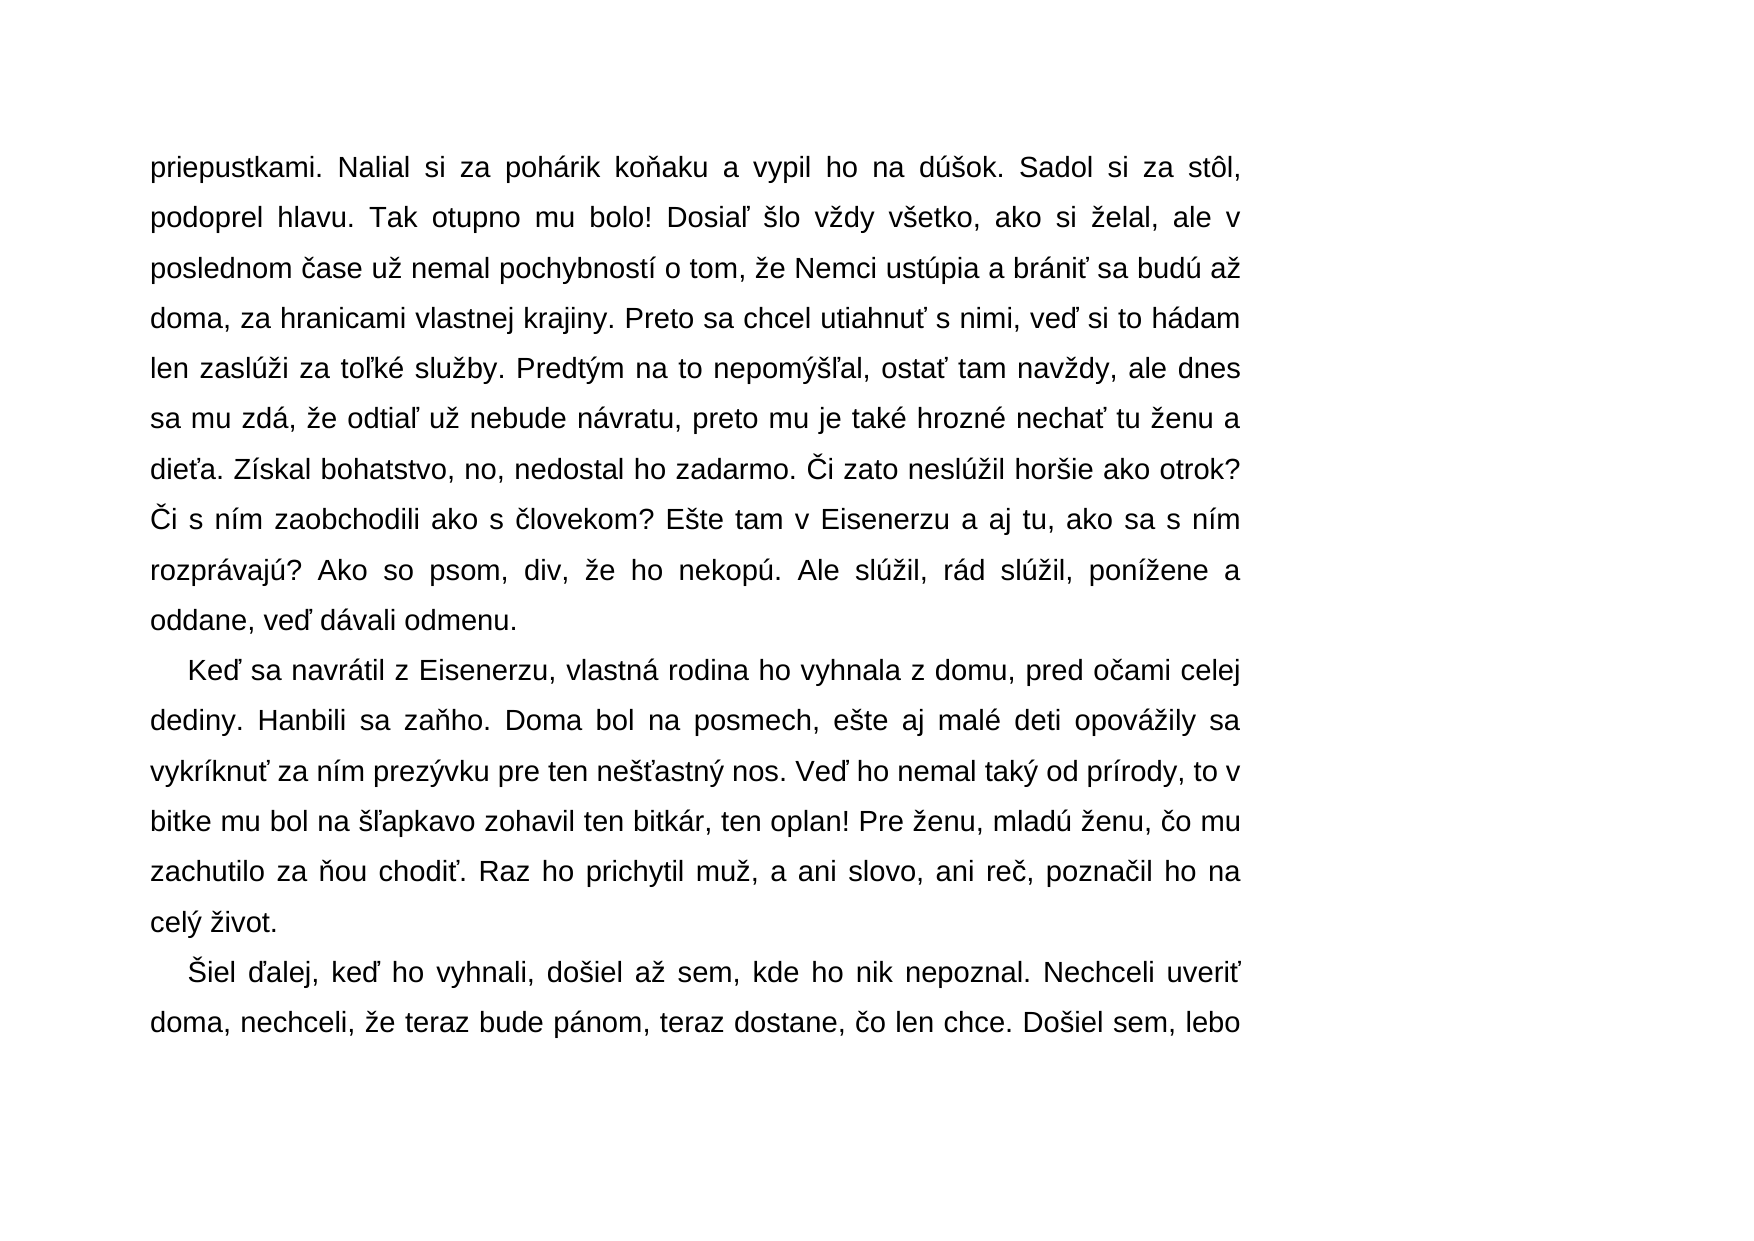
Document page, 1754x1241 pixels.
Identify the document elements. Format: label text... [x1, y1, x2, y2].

text Keď sa navrátil z Eisenerzu, vlastná rodina ho vyhnala z domu, pred očami celej dediny. Hanbili sa zaňho. Doma bol na posmech, ešte aj malé deti opovážily sa vykríknuť za ním prezývku pre ten nešťastný nos. Veď ho nemal taký od prírody, to v bitke mu bol na šľapkavo zohavil ten bitkár, ten oplan! Pre ženu, mladú ženu, čo mu zachutilo za ňou chodiť. Raz ho prichytil muž, a ani slovo, ani reč, poznačil ho na celý život. [150, 653, 1243, 938]
text priepustkami. Nalial si za pohárik koňaku a vypil ho na dúšok. Sadol si za stôl, podoprel hlavu. Tak otupno mu bolo! Dosiaľ šlo vždy všetko, ako si želal, ale v poslednom čase už nemal pochybností o tom, že Nemci ustúpia a brániť sa budú až doma, za hranicami vlastnej krajiny. Preto sa chcel utiahnuť s nimi, veď si to hádam len zaslúži za toľké služby. Predtým na to nepomýšľal, ostať tam navždy, ale dnes sa mu zdá, že odtiaľ už nebude návratu, preto mu je také hrozné nechať tu ženu a dieťa. Získal bohatstvo, no, nedostal ho zadarmo. Či zato neslúžil horšie ako otrok? Či s ním zaobchodili ako s človekom? Ešte tam v Eisenerzu a aj tu, ako sa s ním rozprávajú? Ako so psom, div, že ho nekopú. Ale slúžil, rád slúžil, ponížene a oddane, veď dávali odmenu. [150, 150, 1243, 636]
text Šiel ďalej, keď ho vyhnali, došiel až sem, kde ho nik nepoznal. Nechceli uveriť doma, nechceli, že teraz bude pánom, teraz dostane, čo len chce. Došiel sem, lebo [150, 955, 1243, 1039]
